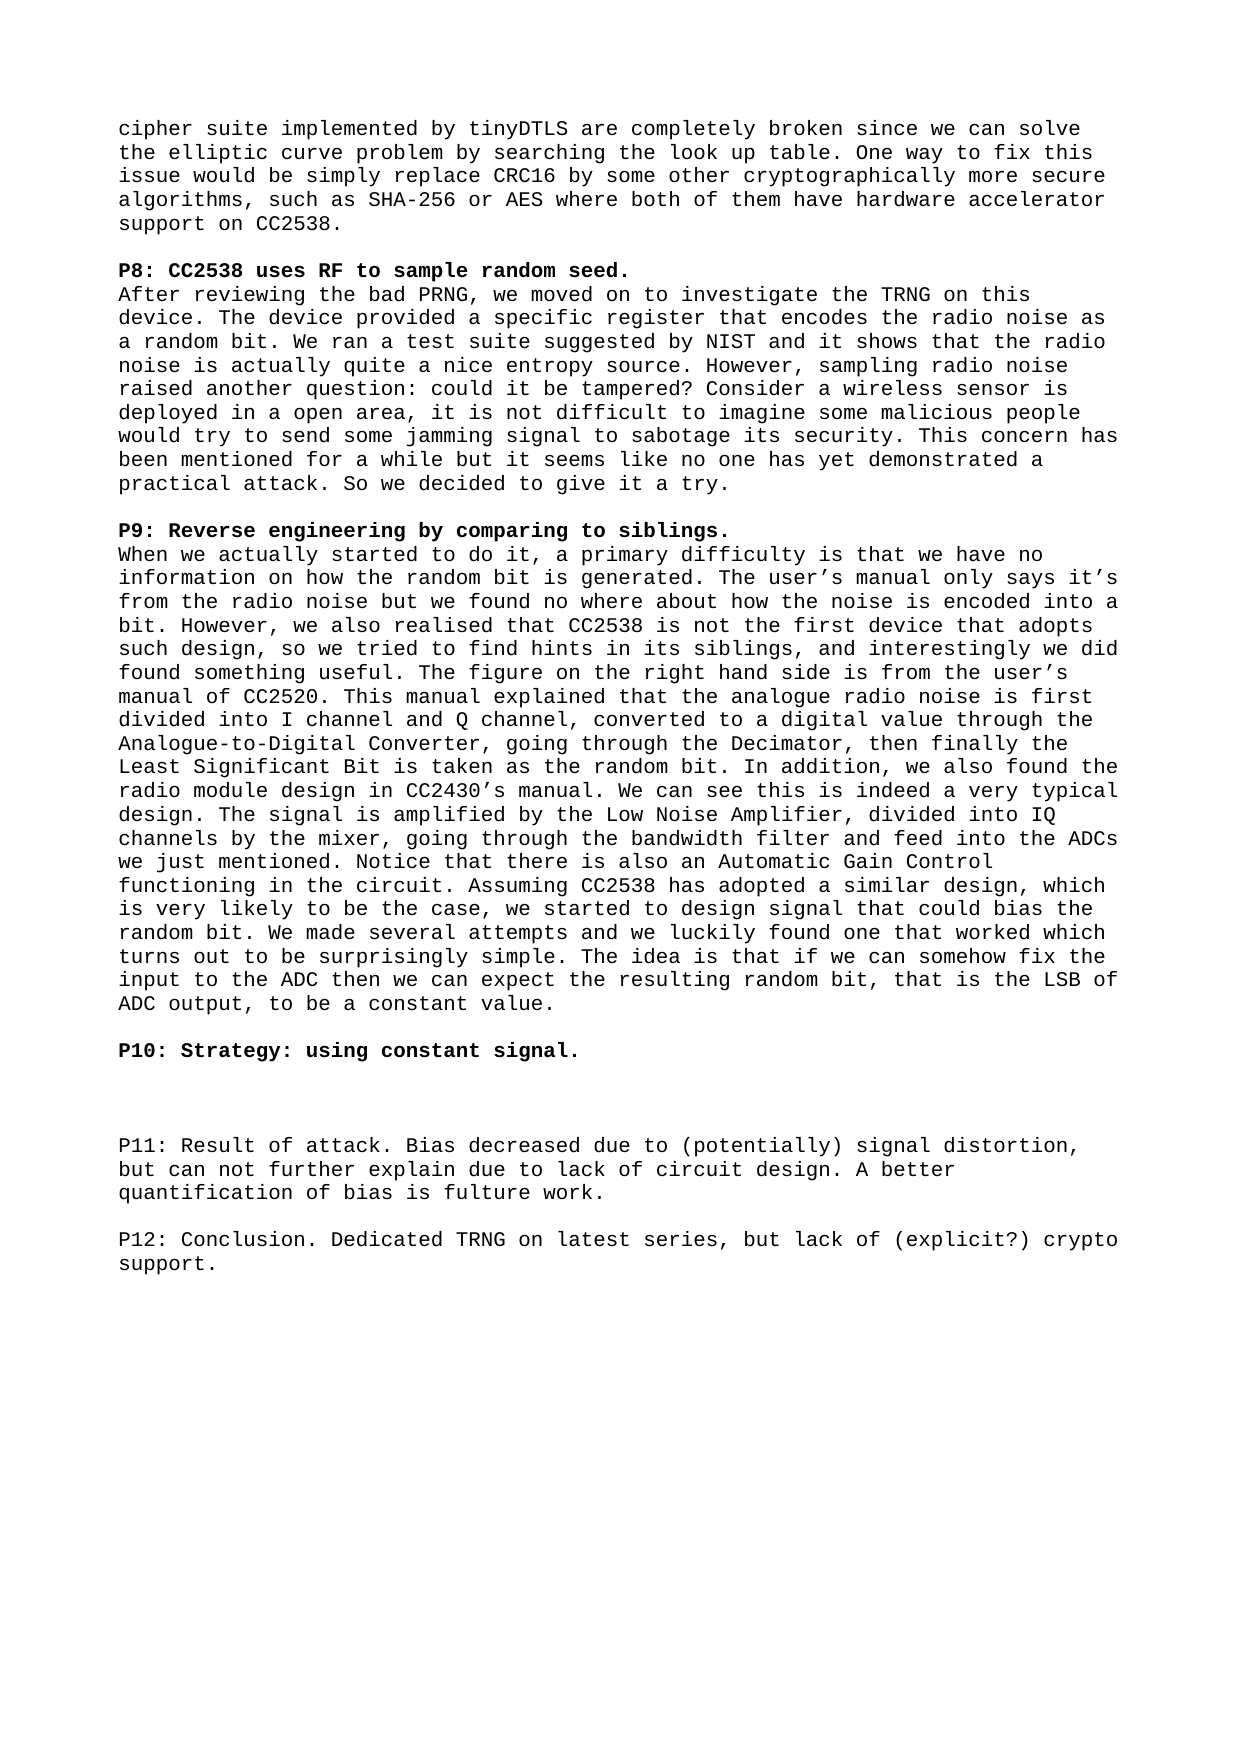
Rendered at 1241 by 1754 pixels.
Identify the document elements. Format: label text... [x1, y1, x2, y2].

text P8: CC2538 uses RF to sample random seed. [118, 260, 1122, 284]
text P10: Strategy: using constant signal. [118, 1040, 1122, 1064]
text After reviewing the bad PRNG, we moved on to investigate the TRNG on this device. The device provided a specific register that encodes the radio noise as a random bit. We ran a test suite suggested by NIST and it shows that the radio noise is actually quite a nice entropy source. However, sampling radio noise raised another question: could it be tampered? Consider a wireless sensor is deployed in a open area, it is not difficult to imagine some malicious people would try to send some jamming signal to sabotage its security. This concern has been mentioned for a while but it seems like no one has yet demonstrated a practical attack. So we decided to give it a try. [118, 284, 1122, 496]
text P9: Reverse engineering by comparing to siblings. [118, 520, 1122, 544]
text P11: Result of attack. Bias decreased due to (potentially) signal distortion, but can not further explain due to lack of circuit design. A better quantification of bias is fulture work. [118, 1135, 1122, 1206]
text cipher suite implemented by tinyDTLS are completely broken since we can solve the elliptic curve problem by searching the look up table. One way to fix this issue would be simply replace CRC16 by some other cryptographically more secure algorithms, such as SHA-256 or AES where both of them have hardware accelerator support on CC2538. [118, 118, 1122, 236]
text When we actually started to do it, a primary difficulty is that we have no information on how the random bit is generated. The user’s manual only says it’s from the radio noise but we found no where about how the noise is encoded into a bit. However, we also realised that CC2538 is not the first device that adopts such design, so we tried to find hints in its siblings, and interestingly we did found something useful. The figure on the right hand side is from the user’s manual of CC2520. This manual explained that the analogue radio noise is first divided into I channel and Q channel, converted to a digital value through the Analogue-to-Digital Converter, going through the Decimator, then finally the Least Significant Bit is taken as the random bit. In addition, we also found the radio module design in CC2430’s manual. We can see this is indeed a very typical design. The signal is amplified by the Low Noise Amplifier, divided into IQ channels by the mixer, going through the bandwidth filter and feed into the ADCs we just mentioned. Notice that there is also an Automatic Gain Control functioning in the circuit. Assuming CC2538 has adopted a similar design, which is very likely to be the case, we started to design signal that could bias the random bit. We made several attempts and we luckily found one that worked which turns out to be surprisingly simple. The idea is that if we can somehow fix the input to the ADC then we can expect the resulting random bit, that is the LSB of ADC output, to be a constant value. [118, 544, 1122, 1017]
text P12: Conclusion. Dedicated TRNG on latest series, but lack of (explicit?) crypto support. [118, 1229, 1122, 1277]
